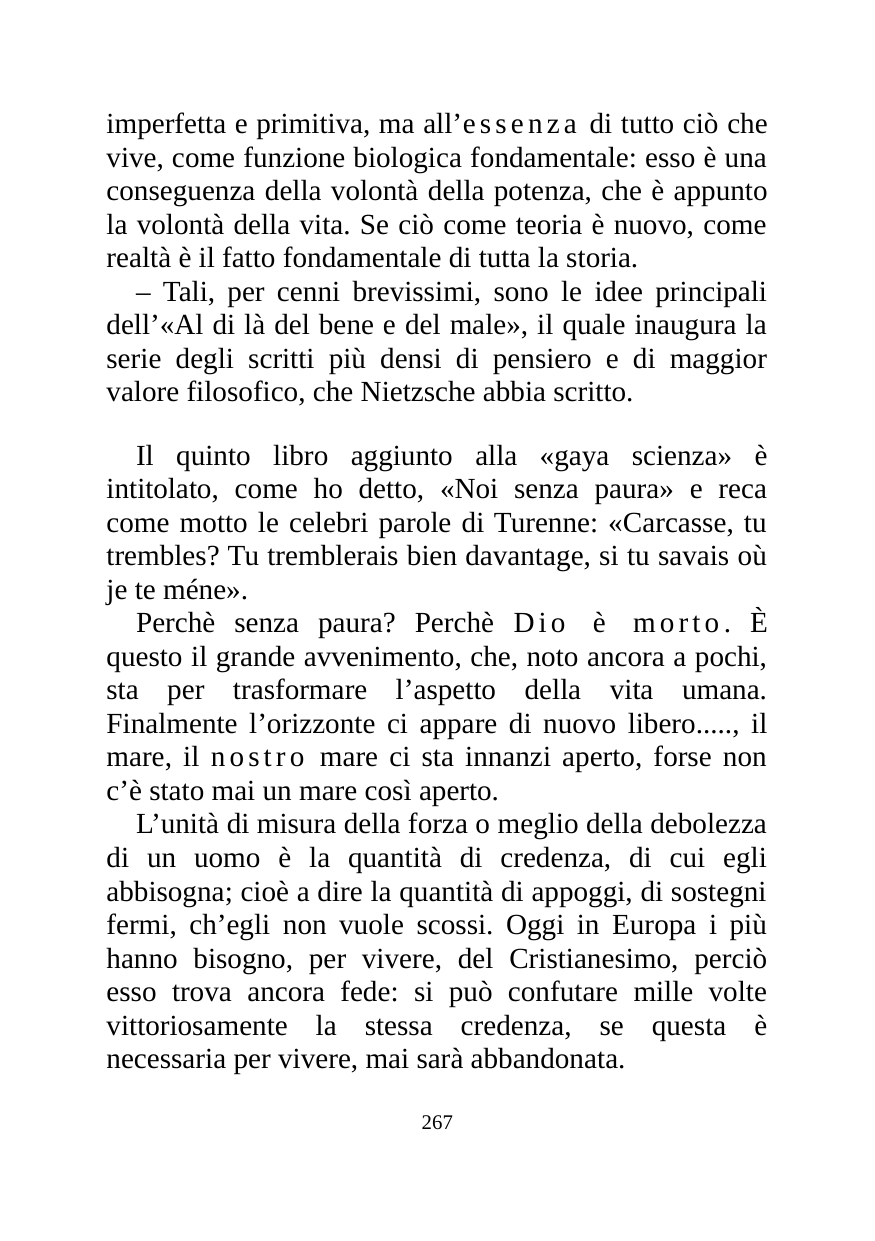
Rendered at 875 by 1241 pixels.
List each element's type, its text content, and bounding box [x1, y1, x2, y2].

text Perchè senza paura? Perchè Dio è morto. È questo il grande avvenimento, che, noto ancora a pochi, sta per trasformare l’aspetto della vita umana. Finalmente l’orizzonte ci appare di nuovo libero....., il mare, il nostro mare ci sta innanzi aperto, forse non c’è stato mai un mare così aperto. [106, 605, 768, 807]
text imperfetta e primitiva, ma all’essenza di tutto ciò che vive, come funzione biologica fondamentale: esso è una conseguenza della volontà della potenza, che è appunto la volontà della vita. Se ciò come teoria è nuovo, come realtà è il fatto fondamentale di tutta la storia. [106, 106, 768, 274]
text L’unità di misura della forza o meglio della debolezza di un uomo è la quantità di credenza, di cui egli abbisogna; cioè a dire la quantità di appoggi, di sostegni fermi, ch’egli non vuole scossi. Oggi in Europa i più hanno bisogno, per vivere, del Cristianesimo, perciò esso trova ancora fede: si può confutare mille volte vittoriosamente la stessa credenza, se questa è necessaria per vivere, mai sarà abbandonata. [106, 807, 768, 1075]
text Il quinto libro aggiunto alla «gaya scienza» è intitolato, come ho detto, «Noi senza paura» e reca come motto le celebri parole di Turenne: «Carcasse, tu trembles? Tu tremblerais bien davantage, si tu savais où je te méne». [106, 438, 768, 605]
text – Tali, per cenni brevissimi, sono le idee principali dell’«Al di là del bene e del male», il quale inaugura la serie degli scritti più densi di pensiero e di maggior valore filosofico, che Nietzsche abbia scritto. [106, 274, 768, 408]
